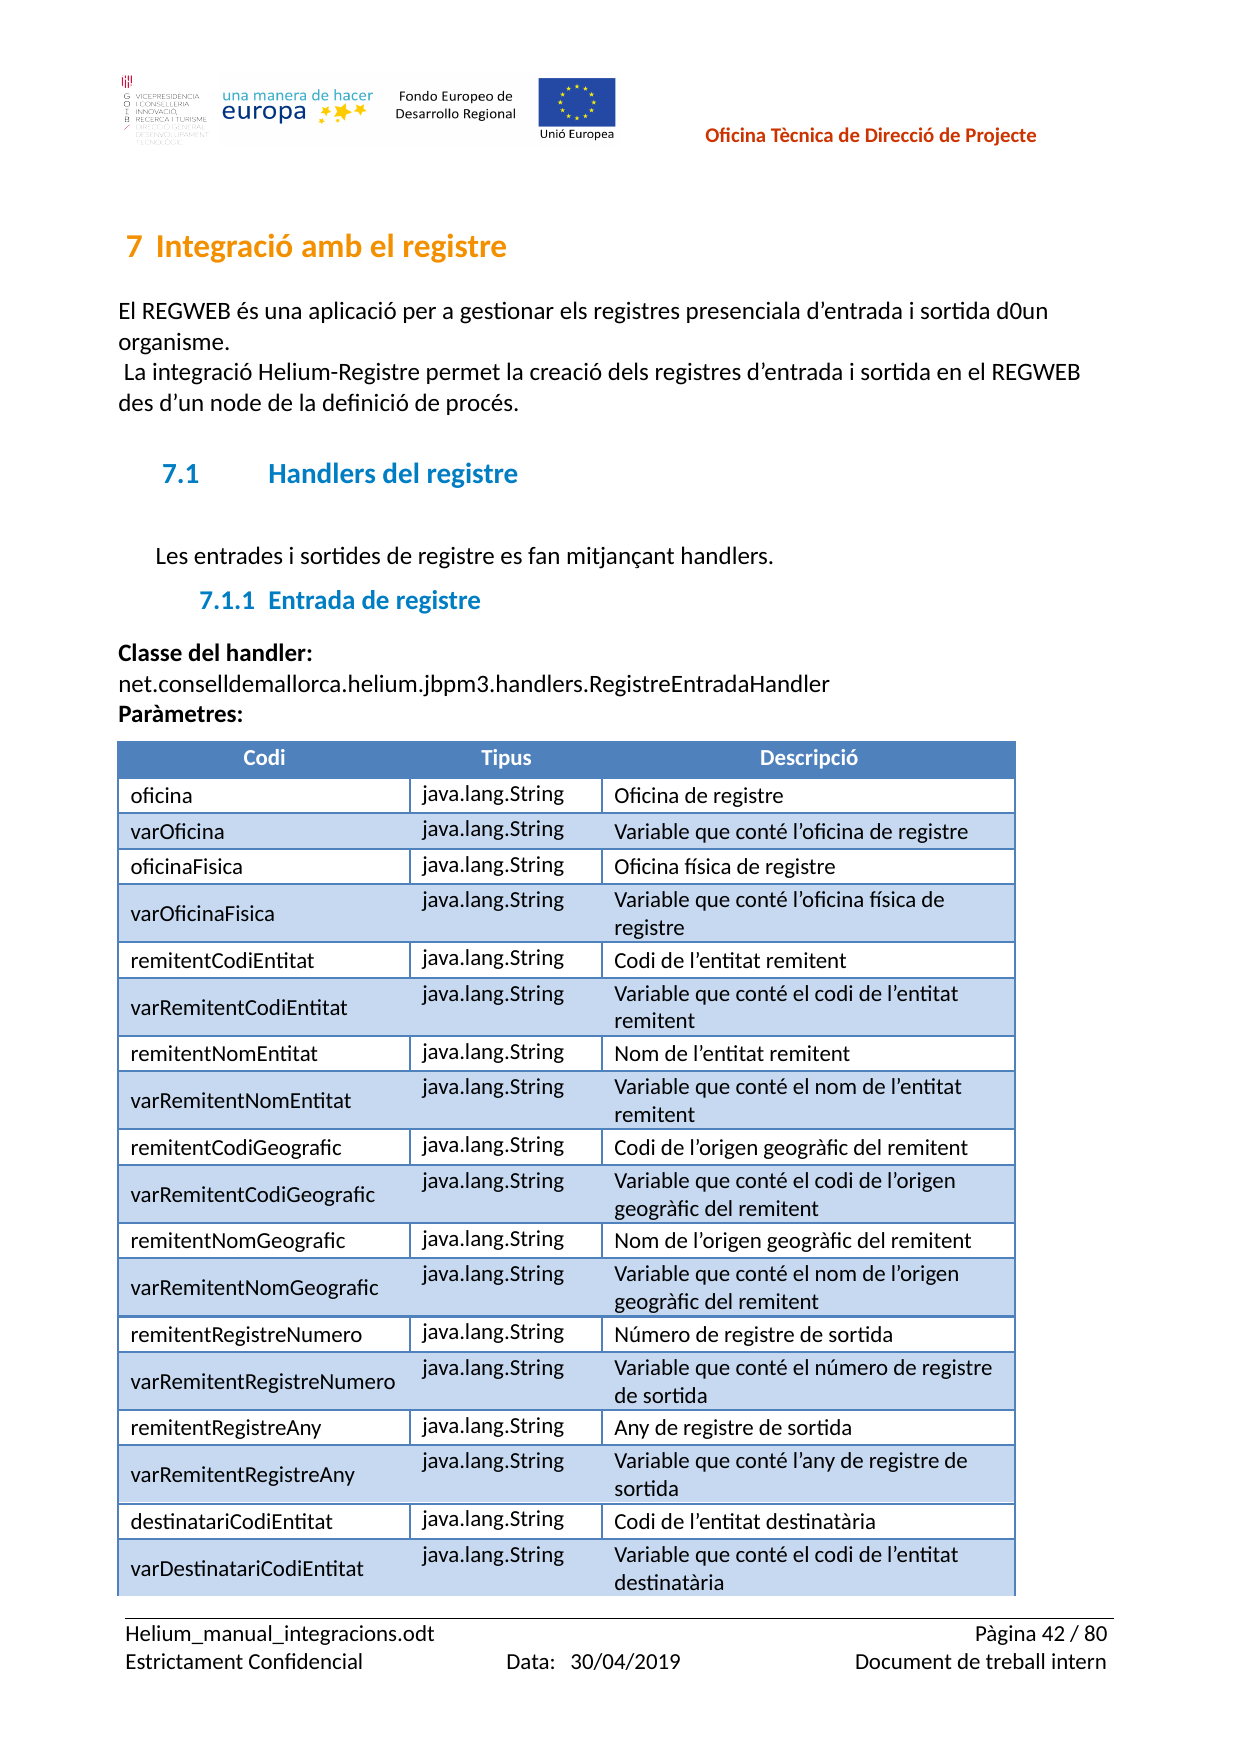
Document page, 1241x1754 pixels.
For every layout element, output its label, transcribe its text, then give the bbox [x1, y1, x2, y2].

table_cell remitentCodiGeografic [119, 1130, 409, 1164]
picture [219, 73, 621, 147]
table_cell Nom de l’entitat remitent [603, 1037, 1014, 1070]
table_cell varRemitentCodiEntitat [119, 979, 410, 1035]
table_cell java.lang.String [411, 1411, 601, 1444]
table_cell remitentCodiEntitat [119, 943, 409, 977]
table_cell java.lang.String [411, 1318, 601, 1351]
table_cell java.lang.String [410, 1446, 602, 1502]
table_cell varRemitentNomGeografic [119, 1259, 410, 1315]
table_cell java.lang.String [411, 850, 601, 883]
table_cell varDestinatariCodiEntitat [119, 1540, 410, 1596]
text Classe del handler: [118, 637, 1122, 668]
table_cell Variable que conté el codi de l’origen geogràfic del remitent [602, 1166, 1014, 1222]
text net.conselldemallorca.helium.jbpm3.handlers.RegistreEntradaHandler [118, 668, 1122, 698]
table_cell varOficinaFisica [119, 885, 410, 941]
table_cell java.lang.String [410, 1540, 602, 1596]
table_cell Codi de l’origen geogràfic del remitent [603, 1130, 1014, 1164]
table_cell java.lang.String [411, 1037, 601, 1070]
table_cell varRemitentRegistreAny [119, 1446, 410, 1502]
table_cell Variable que conté el número de registre de sortida [602, 1353, 1014, 1409]
table_cell varRemitentNomEntitat [119, 1072, 410, 1128]
table_cell Nom de l’origen geogràfic del remitent [603, 1224, 1014, 1257]
table_cell java.lang.String [411, 1505, 601, 1538]
table_cell Oficina física de registre [603, 850, 1014, 883]
table_cell oficina [119, 779, 409, 812]
table_cell java.lang.String [411, 1224, 601, 1257]
table_cell varOficina [119, 814, 410, 848]
table_cell java.lang.String [410, 1072, 602, 1128]
table_cell destinatariCodiEntitat [119, 1505, 409, 1538]
table_cell java.lang.String [411, 1130, 601, 1164]
table_cell Variable que conté el nom de l’origen geogràfic del remitent [602, 1259, 1014, 1315]
table_cell Any de registre de sortida [603, 1411, 1014, 1444]
table_cell remitentNomEntitat [119, 1037, 409, 1070]
table_header Tipus [410, 744, 602, 777]
table_cell remitentNomGeografic [119, 1224, 409, 1257]
table_cell java.lang.String [410, 885, 602, 941]
table_cell Variable que conté l’any de registre de sortida [602, 1446, 1014, 1502]
table_cell Número de registre de sortida [603, 1318, 1014, 1351]
table_cell oficinaFisica [119, 850, 409, 883]
table_cell Codi de l’entitat remitent [603, 943, 1014, 977]
subtitle Entrada de registre [193, 583, 1122, 616]
table_cell java.lang.String [411, 779, 601, 812]
table_cell java.lang.String [410, 979, 602, 1035]
table_cell java.lang.String [410, 1166, 602, 1222]
picture [118, 73, 213, 147]
table_cell varRemitentRegistreNumero [119, 1353, 410, 1409]
table_cell Oficina de registre [603, 779, 1014, 812]
text El REGWEB és una aplicació per a gestionar els registres presenciala d’entrada i sortida d0un organisme. La integració Helium-Registre permet la creació dels registres d’entrada i sortida en el REGWEB des d’un node de la definició de procés. [118, 295, 1122, 417]
table_cell Codi de l’entitat destinatària [603, 1505, 1014, 1538]
table_cell java.lang.String [410, 1353, 602, 1409]
table_cell Variable que conté l’oficina de registre [602, 814, 1014, 848]
table_header Codi [119, 744, 410, 777]
subtitle Integració amb el registre [118, 225, 1122, 266]
table_cell Variable que conté el codi de l’entitat destinatària [602, 1540, 1014, 1596]
table_cell remitentRegistreNumero [119, 1318, 409, 1351]
table_cell Variable que conté l’oficina física de registre [602, 885, 1014, 941]
text Les entrades i sortides de registre es fan mitjançant handlers. [155, 540, 1122, 571]
table_cell varRemitentCodiGeografic [119, 1166, 410, 1222]
table_cell Variable que conté el codi de l’entitat remitent [602, 979, 1014, 1035]
table_cell remitentRegistreAny [119, 1411, 409, 1444]
table_cell java.lang.String [411, 943, 601, 977]
table_cell Variable que conté el nom de l’entitat remitent [602, 1072, 1014, 1128]
text Paràmetres: [118, 698, 1122, 729]
table_cell java.lang.String [410, 1259, 602, 1315]
table_cell java.lang.String [410, 814, 602, 848]
table_header Descripció [602, 744, 1014, 777]
subtitle Handlers del registre [155, 455, 1122, 490]
